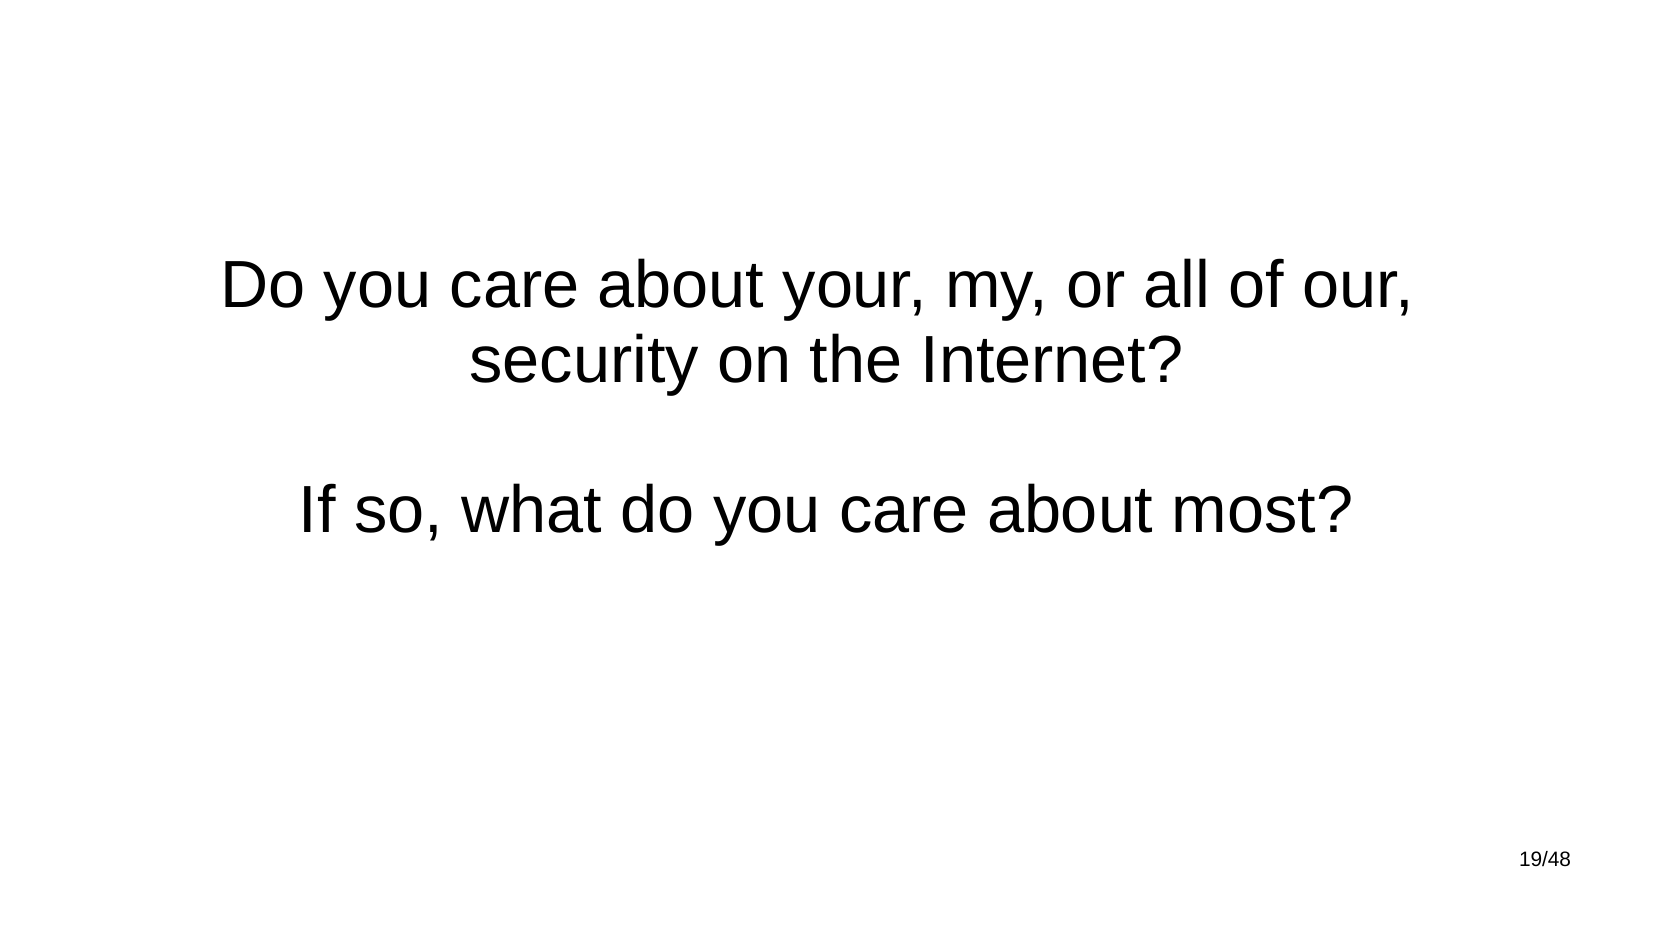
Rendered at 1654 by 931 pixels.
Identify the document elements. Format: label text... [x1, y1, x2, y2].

subtitle Do you care about your, my, or all of our, security on the Internet? If so, what do you care about most? [82, 37, 1571, 757]
